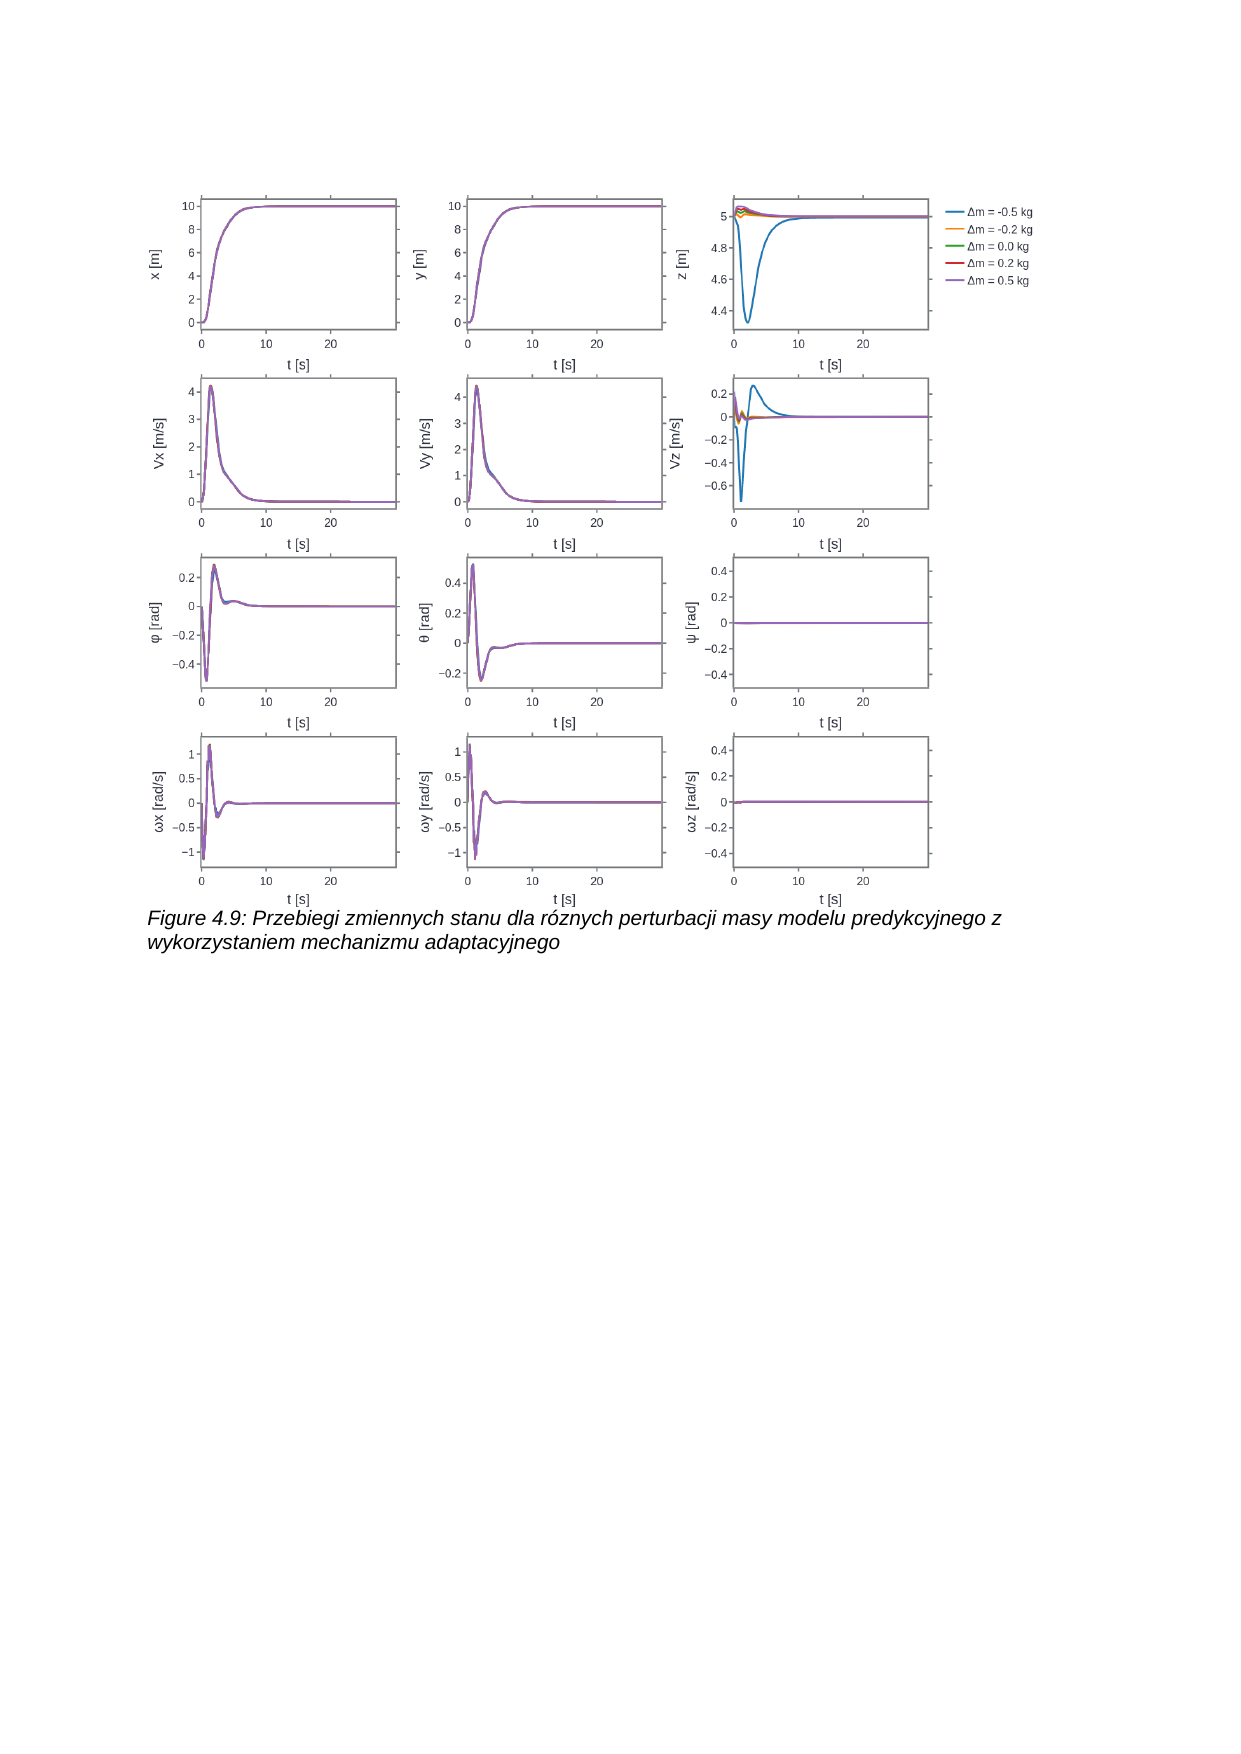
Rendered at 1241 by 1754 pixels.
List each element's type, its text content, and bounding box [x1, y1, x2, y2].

text Figure 4.9: Przebiegi zmiennych stanu dla róznych perturbacji masy modelu predykcyjnego z wykorzystaniem mechanizmu adaptacyjnego [147, 907, 1035, 954]
picture [147, 195, 1035, 907]
